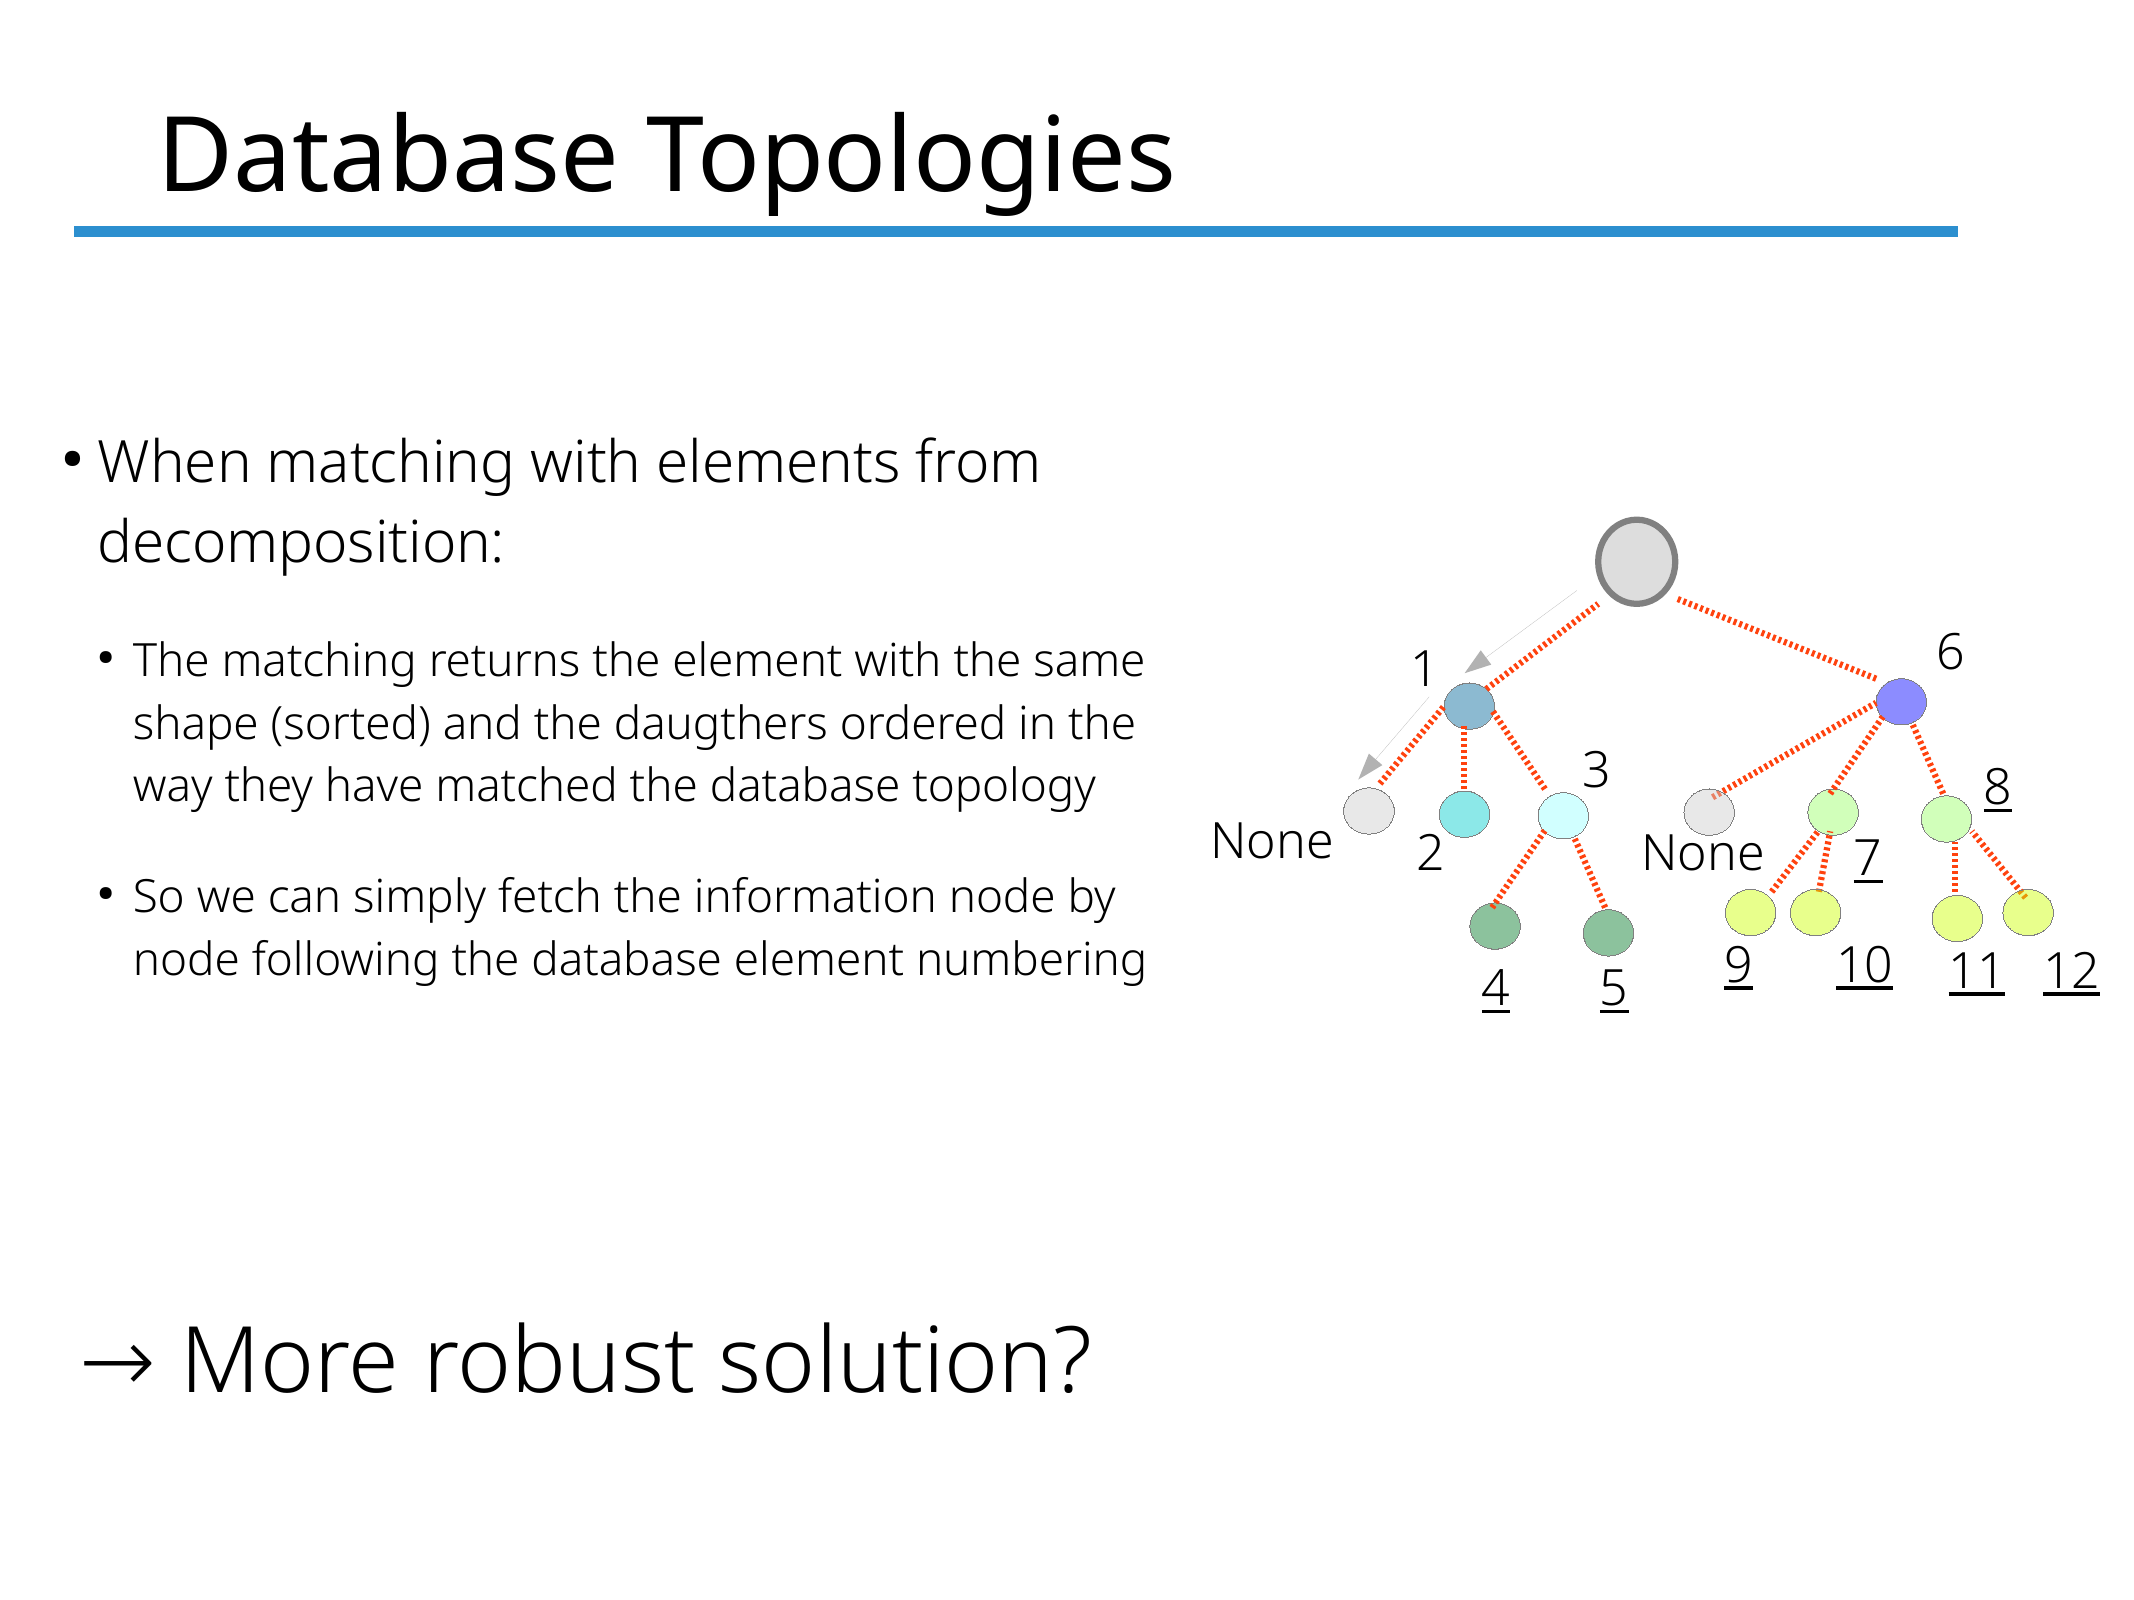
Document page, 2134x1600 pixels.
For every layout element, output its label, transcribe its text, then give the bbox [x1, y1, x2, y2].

text_box 3 [1567, 726, 1626, 811]
text_box [1684, 788, 1735, 809]
text_box → More robust solution? [64, 1287, 1193, 1429]
text_box 1 [1396, 625, 1444, 710]
text_box [1807, 789, 1859, 836]
text_box [1725, 893, 1776, 929]
text_box [1444, 682, 1495, 730]
text_box [1538, 792, 1589, 839]
text_box [1583, 909, 1634, 944]
text_box [1790, 889, 1841, 936]
text_box 6 [1921, 608, 1982, 693]
text_box [1348, 787, 1395, 835]
text_box 2 [1402, 809, 1460, 893]
text_box 12 [2028, 927, 2105, 1012]
text_box 4 [1467, 944, 1530, 1029]
text_box 10 [1821, 921, 1902, 1006]
text_box [1469, 902, 1521, 944]
text_box [1876, 678, 1927, 725]
text_box [1439, 791, 1490, 838]
text_box [1932, 895, 1983, 927]
text_box 5 [1585, 944, 1643, 1029]
text_box None [1626, 809, 1792, 893]
text_box None [1195, 797, 1361, 882]
text_box When matching with elements from decomposition: The matching returns the element with the same shape (sorted) and the daugthers ordered in the way they have matched the database topology So we can simply fetch the information node by node following the database element numbering [47, 413, 1170, 1170]
text_box [2002, 889, 2054, 936]
text_box 7 [1839, 814, 1898, 899]
text_box 8 [1969, 744, 2031, 828]
text_box [1921, 795, 1970, 843]
text_box 9 [1709, 921, 1769, 1006]
text_box [1598, 519, 1676, 604]
text_box Database Topologies [134, 64, 1202, 237]
text_box 11 [1933, 927, 2000, 1012]
